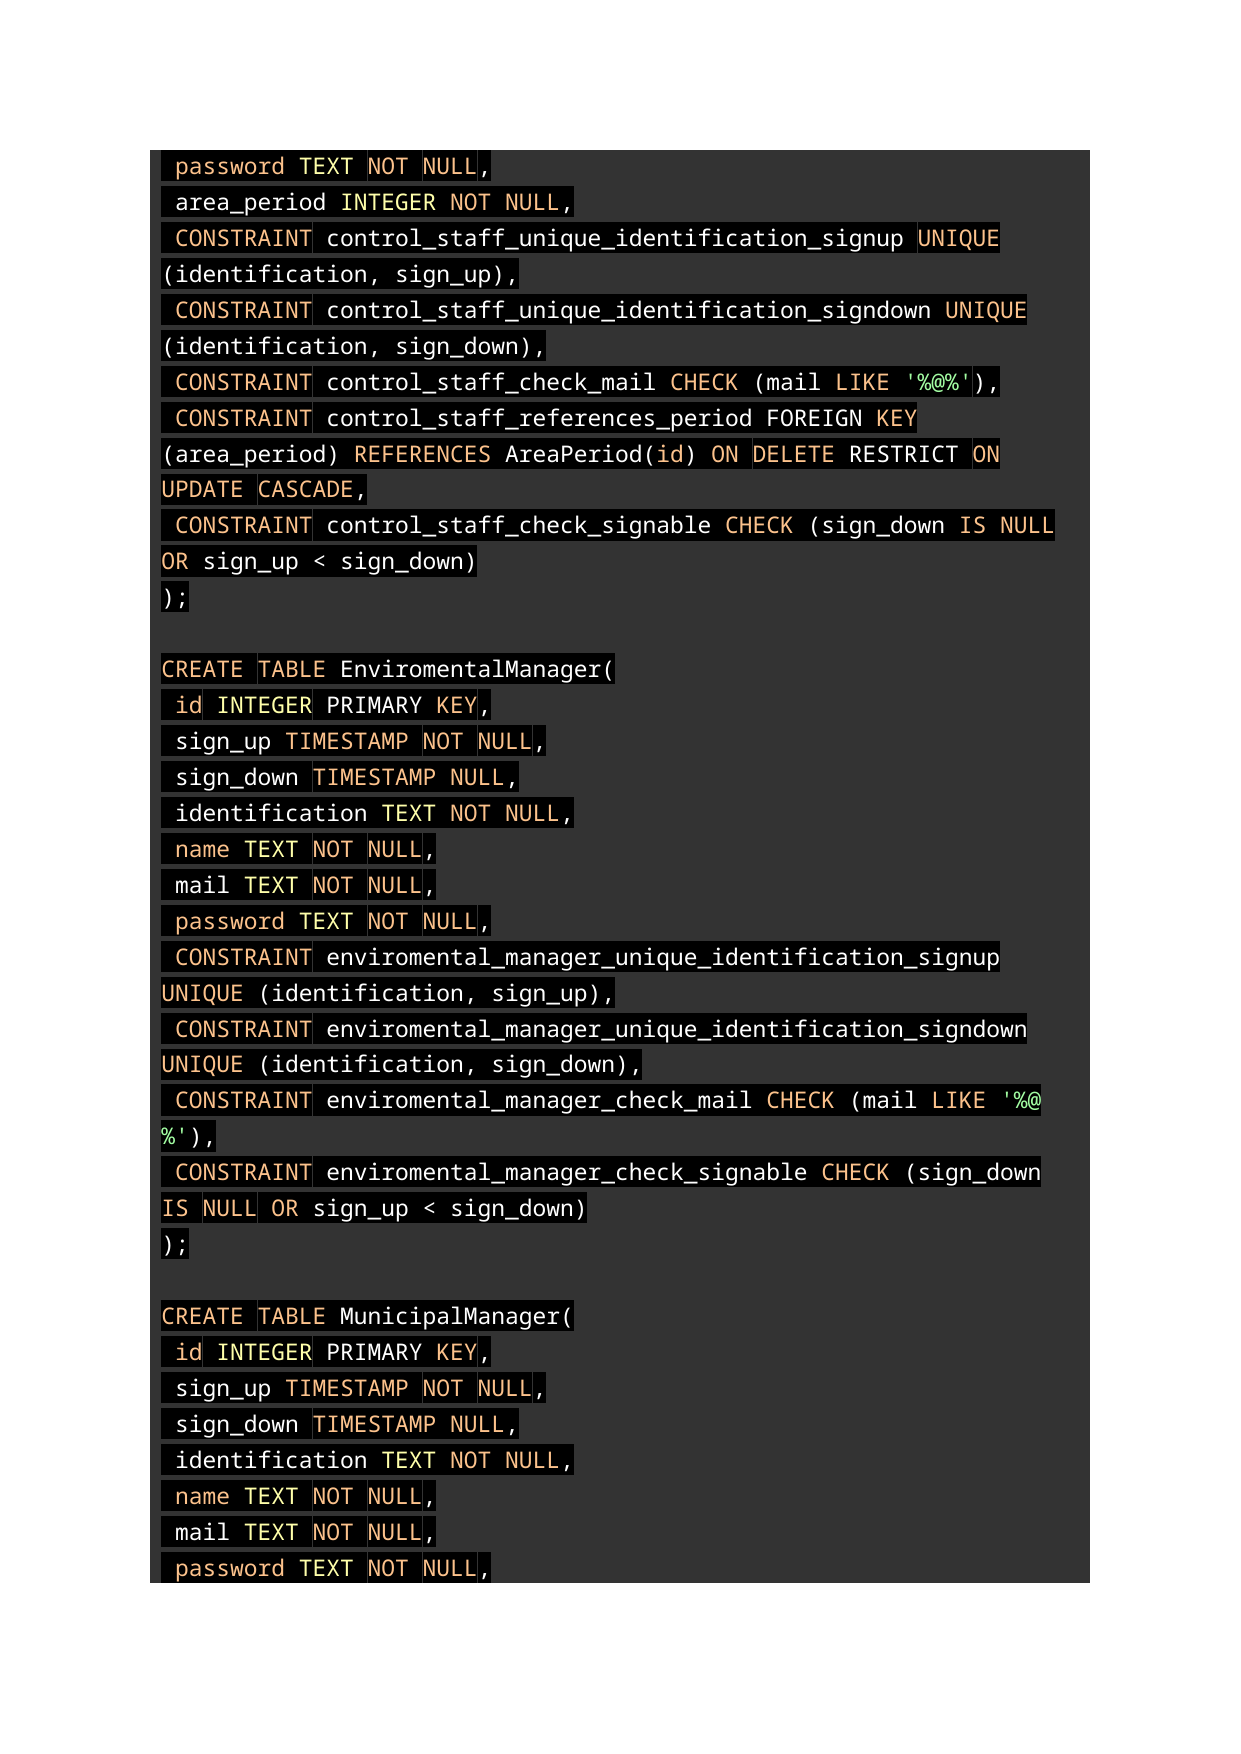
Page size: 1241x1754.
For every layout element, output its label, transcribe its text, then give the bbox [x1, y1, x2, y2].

table_header password TEXT NOT NULL, area_period INTEGER NOT NULL, CONSTRAINT control_staff_unique_identification_signup UNIQUE (identification, sign_up), CONSTRAINT control_staff_unique_identification_signdown UNIQUE (identification, sign_down), CONSTRAINT control_staff_check_mail CHECK (mail LIKE '%@%'), CONSTRAINT control_staff_references_period FOREIGN KEY (area_period) REFERENCES AreaPeriod(id) ON DELETE RESTRICT ON UPDATE CASCADE, CONSTRAINT control_staff_check_signable CHECK (sign_down IS NULL OR sign_up < sign_down) ); CREATE TABLE EnviromentalManager( id INTEGER PRIMARY KEY, sign_up TIMESTAMP NOT NULL, sign_down TIMESTAMP NULL, identification TEXT NOT NULL, name TEXT NOT NULL, mail TEXT NOT NULL, password TEXT NOT NULL, CONSTRAINT enviromental_manager_unique_identification_signup UNIQUE (identification, sign_up), CONSTRAINT enviromental_manager_unique_identification_signdown UNIQUE (identification, sign_down), CONSTRAINT enviromental_manager_check_mail CHECK (mail LIKE '%@%'), CONSTRAINT enviromental_manager_check_signable CHECK (sign_down IS NULL OR sign_up < sign_down) ); CREATE TABLE MunicipalManager( id INTEGER PRIMARY KEY, sign_up TIMESTAMP NOT NULL, sign_down TIMESTAMP NULL, identification TEXT NOT NULL, name TEXT NOT NULL, mail TEXT NOT NULL, password TEXT NOT NULL, [150, 150, 1090, 1583]
